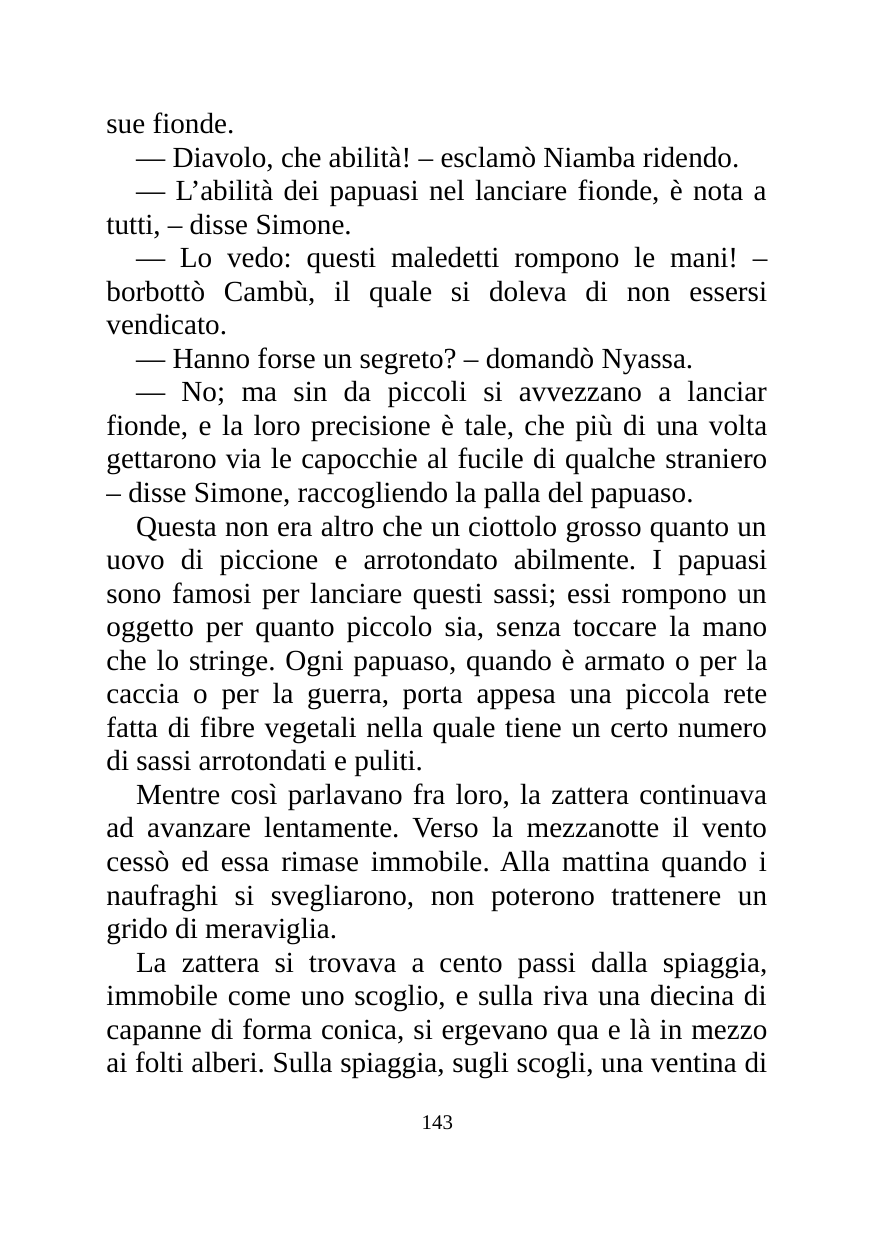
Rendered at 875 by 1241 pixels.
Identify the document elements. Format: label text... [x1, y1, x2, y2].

text — Diavolo, che abilità! – esclamò Niamba ridendo. [106, 140, 768, 173]
text sue fionde. [106, 106, 768, 140]
text — Lo vedo: questi maledetti rompono le mani! – borbottò Cambù, il quale si doleva di non essersi vendicato. [106, 240, 768, 341]
text — Hanno forse un segreto? – domandò Nyassa. [106, 341, 768, 374]
text — L’abilità dei papuasi nel lanciare fionde, è nota a tutti, – disse Simone. [106, 173, 768, 240]
text Mentre così parlavano fra loro, la zattera continuava ad avanzare lentamente. Verso la mezzanotte il vento cessò ed essa rimase immobile. Alla mattina quando i naufraghi si svegliarono, non poterono trattenere un grido di meraviglia. [106, 777, 768, 945]
text La zattera si trovava a cento passi dalla spiaggia, immobile come uno scoglio, e sulla riva una diecina di capanne di forma conica, si ergevano qua e là in mezzo ai folti alberi. Sulla spiaggia, sugli scogli, una ventina di [106, 945, 768, 1079]
text — No; ma sin da piccoli si avvezzano a lanciar fionde, e la loro precisione è tale, che più di una volta gettarono via le capocchie al fucile di qualche straniero – disse Simone, raccogliendo la palla del papuaso. [106, 374, 768, 509]
text Questa non era altro che un ciottolo grosso quanto un uovo di piccione e arrotondato abilmente. I papuasi sono famosi per lanciare questi sassi; essi rompono un oggetto per quanto piccolo sia, senza toccare la mano che lo stringe. Ogni papuaso, quando è armato o per la caccia o per la guerra, porta appesa una piccola rete fatta di fibre vegetali nella quale tiene un certo numero di sassi arrotondati e puliti. [106, 509, 768, 777]
